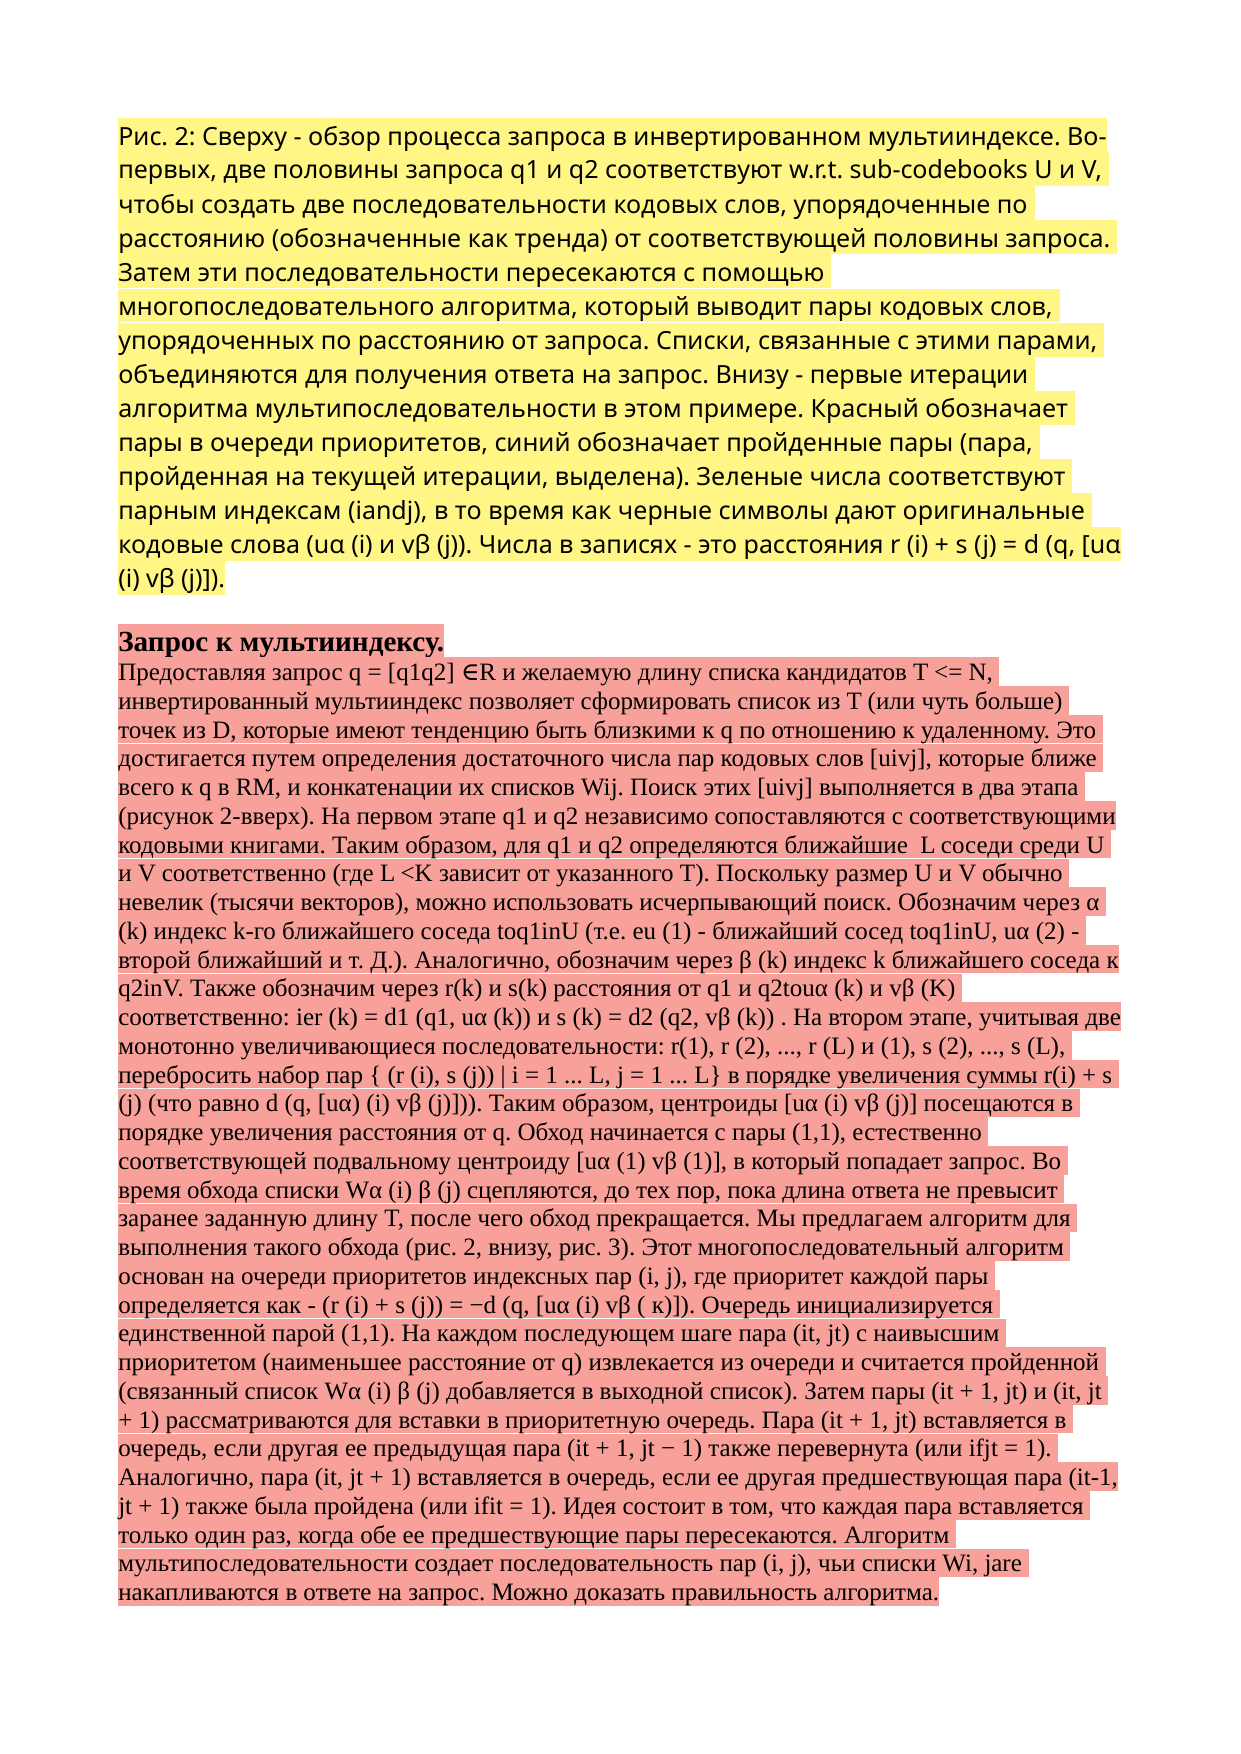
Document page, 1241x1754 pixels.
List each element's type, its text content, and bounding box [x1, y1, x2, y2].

text Предоставляя запрос q = [q1q2] ∈R и желаемую длину списка кандидатов T <= N, инвертированный мультииндекс позволяет сформировать список из T (или чуть больше) точек из D, которые имеют тенденцию быть близкими к q по отношению к удаленному. Это достигается путем определения достаточного числа пар кодовых слов [uivj], которые ближе всего к q в RM, и конкатенации их списков Wij. Поиск этих [uivj] выполняется в два этапа (рисунок 2-вверх). На первом этапе q1 и q2 независимо сопоставляются с соответствующими кодовыми книгами. Таким образом, для q1 и q2 определяются ближайшие L соседи среди U и V соответственно (где L <K зависит от указанного T). Поскольку размер U и V обычно невелик (тысячи векторов), можно использовать исчерпывающий поиск. Обозначим через α (k) индекс k-го ближайшего соседа toq1inU (т.е. eu (1) - ближайший сосед toq1inU, uα (2) - второй ближайший и т. Д.). Аналогично, обозначим через β (k) индекс k ближайшего соседа к q2inV. Также обозначим через r(k) и s(k) расстояния от q1 и q2touα (k) и vβ (K) соответственно: ier (k) = d1 (q1, uα (k)) и s (k) = d2 (q2, vβ (k)) . На втором этапе, учитывая две монотонно увеличивающиеся последовательности: r(1), r (2), ..., r (L) и (1), s (2), ..., s (L), перебросить набор пар { (r (i), s (j)) | i = 1 ... L, j = 1 ... L} в порядке увеличения суммы r(i) + s (j) (что равно d (q, [uα) (i) vβ (j)])). Таким образом, центроиды [uα (i) vβ (j)] посещаются в порядке увеличения расстояния от q. Обход начинается с пары (1,1), естественно соответствующей подвальному центроиду [uα (1) vβ (1)], в который попадает запрос. Во время обхода списки Wα (i) β (j) сцепляются, до тех пор, пока длина ответа не превысит заранее заданную длину T, после чего обход прекращается. Мы предлагаем алгоритм для выполнения такого обхода (рис. 2, внизу, рис. 3). Этот многопоследовательный алгоритм основан на очереди приоритетов индексных пар (i, j), где приоритет каждой пары определяется как - (r (i) + s (j)) = −d (q, [uα (i) vβ ( к)]). Очередь инициализируется единственной парой (1,1). На каждом последующем шаге пара (it, jt) с наивысшим приоритетом (наименьшее расстояние от q) извлекается из очереди и считается пройденной (связанный список Wα (i) β (j) добавляется в выходной список). Затем пары (it + 1, jt) и (it, jt + 1) рассматриваются для вставки в приоритетную очередь. Пара (it + 1, jt) вставляется в очередь, если другая ее предыдущая пара (it + 1, jt − 1) также перевернута (или ifjt = 1). Аналогично, пара (it, jt + 1) вставляется в очередь, если ее другая предшествующая пара (it-1, jt + 1) также была пройдена (или ifit = 1). Идея состоит в том, что каждая пара вставляется только один раз, когда обе ее предшествующие пары пересекаются. Алгоритм мультипоследовательности создает последовательность пар (i, j), чьи списки Wi, jare накапливаются в ответе на запрос. Можно доказать правильность алгоритма. [118, 657, 1122, 1606]
text Рис. 2: Сверху - обзор процесса запроса в инвертированном мультииндексе. Во-первых, две половины запроса q1 и q2 соответствуют w.r.t. sub-codebooks U и V, чтобы создать две последовательности кодовых слов, упорядоченные по расстоянию (обозначенные как тренда) от соответствующей половины запроса. Затем эти последовательности пересекаются с помощью многопоследовательного алгоритма, который выводит пары кодовых слов, упорядоченных по расстоянию от запроса. Списки, связанные с этими парами, объединяются для получения ответа на запрос. Внизу - первые итерации алгоритма мультипоследовательности в этом примере. Красный обозначает пары в очереди приоритетов, синий обозначает пройденные пары (пара, пройденная на текущей итерации, выделена). Зеленые числа соответствуют парным индексам (iandj), в то время как черные символы дают оригинальные кодовые слова (uα (i) и vβ (j)). Числа в записях - это расстояния r (i) + s (j) = d (q, [uα (i) vβ (j)]). [118, 118, 1122, 595]
text Запрос к мультииндексу. [118, 624, 1122, 657]
